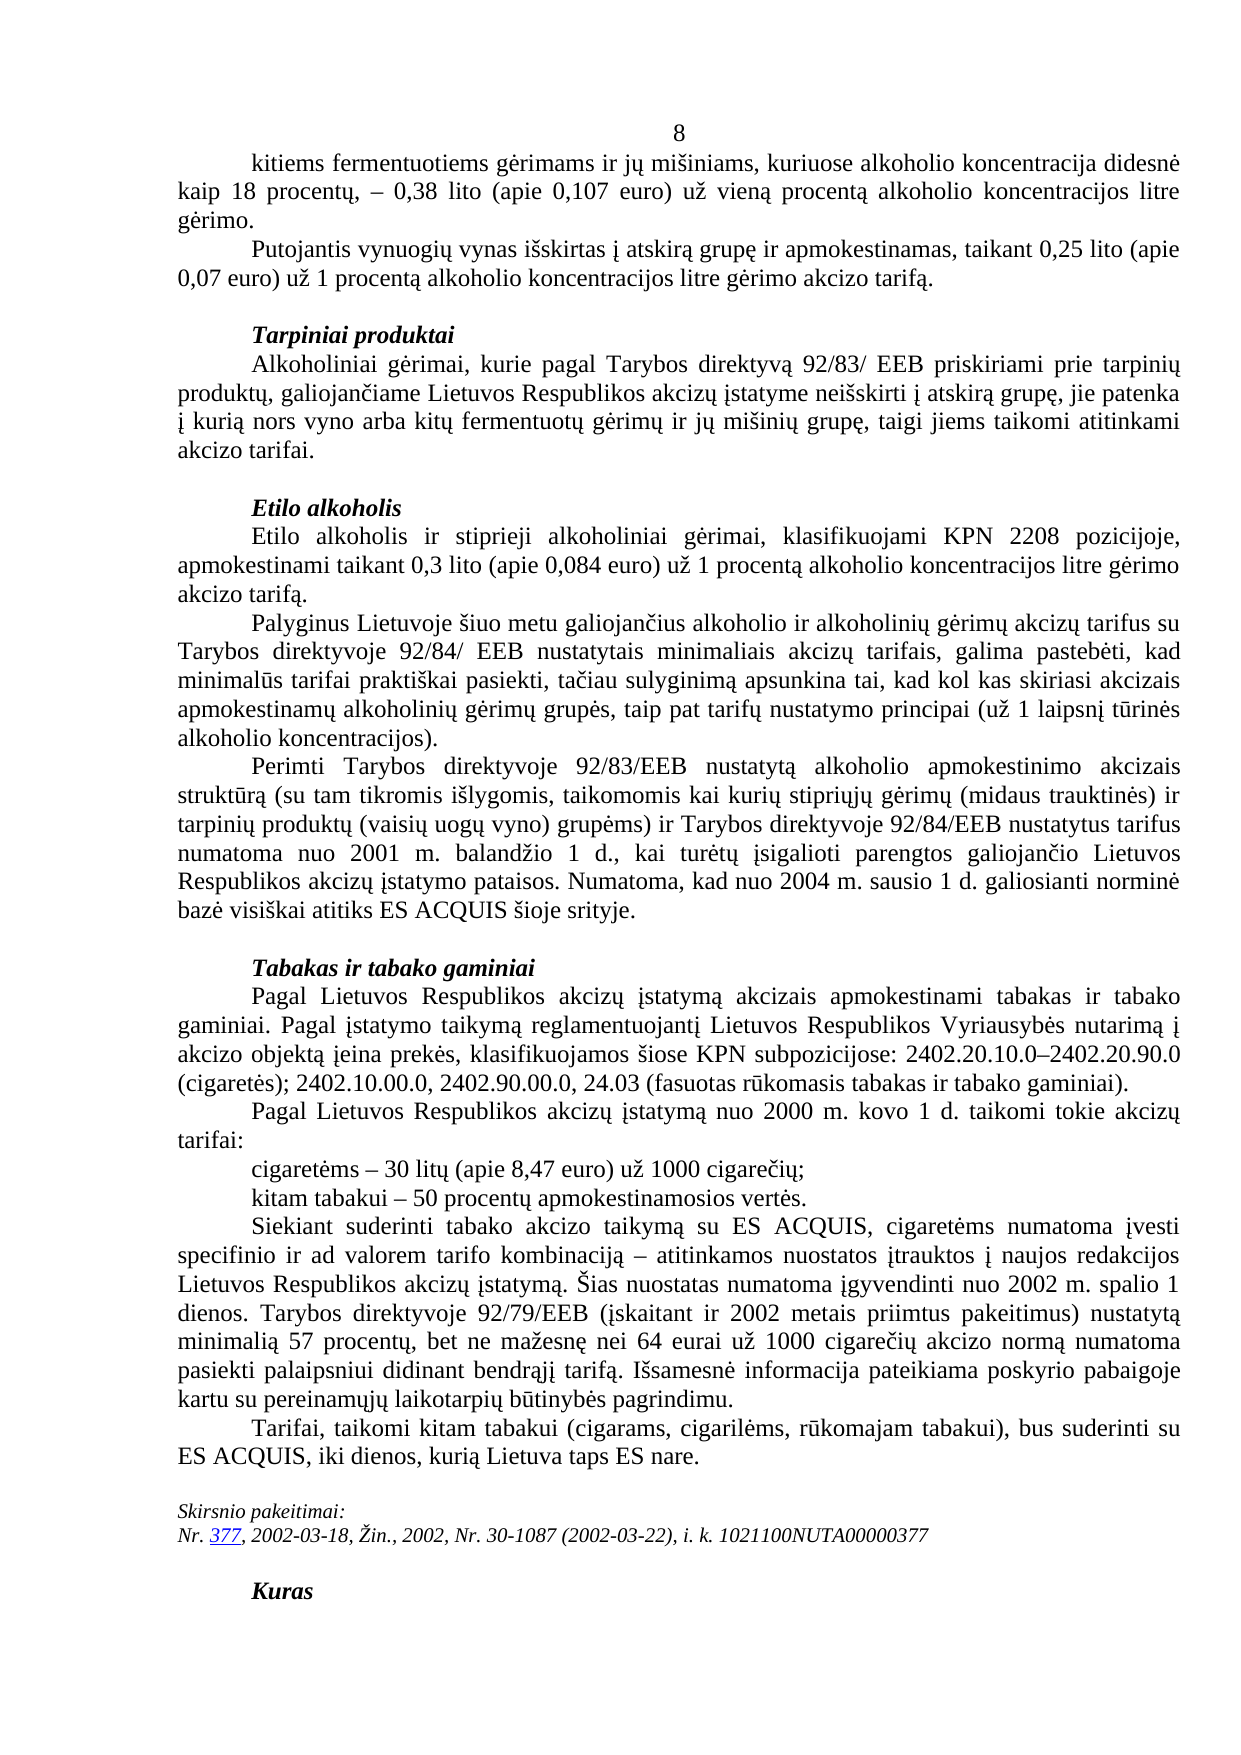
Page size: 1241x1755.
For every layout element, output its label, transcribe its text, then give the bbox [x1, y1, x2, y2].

text Kuras [177, 1576, 1181, 1604]
text Siekiant suderinti tabako akcizo taikymą su ES ACQUIS, cigaretėms numatoma įvesti specifinio ir ad valorem tarifo kombinaciją – atitinkamos nuostatos įtrauktos į naujos redakcijos Lietuvos Respublikos akcizų įstatymą. Šias nuostatas numatoma įgyvendinti nuo 2002 m. spalio 1 dienos. Tarybos direktyvoje 92/79/EEB (įskaitant ir 2002 metais priimtus pakeitimus) nustatytą minimalią 57 procentų, bet ne mažesnę nei 64 eurai už 1000 cigarečių akcizo normą numatoma pasiekti palaipsniui didinant bendrąjį tarifą. Išsamesnė informacija pateikiama poskyrio pabaigoje kartu su pereinamųjų laikotarpių būtinybės pagrindimu. [177, 1211, 1181, 1413]
text Tarpiniai produktai [177, 320, 1181, 349]
text Pagal Lietuvos Respublikos akcizų įstatymą akcizais apmokestinami tabakas ir tabako gaminiai. Pagal įstatymo taikymą reglamentuojantį Lietuvos Respublikos Vyriausybės nutarimą į akcizo objektą įeina prekės, klasifikuojamos šiose KPN subpozicijose: 2402.20.10.0–2402.20.90.0 (cigaretės); 2402.10.00.0, 2402.90.00.0, 24.03 (fasuotas rūkomasis tabakas ir tabako gaminiai). [177, 981, 1181, 1096]
text Alkoholiniai gėrimai, kurie pagal Tarybos direktyvą 92/83/ EEB priskiriami prie tarpinių produktų, galiojančiame Lietuvos Respublikos akcizų įstatyme neišskirti į atskirą grupę, jie patenka į kurią nors vyno arba kitų fermentuotų gėrimų ir jų mišinių grupę, taigi jiems taikomi atitinkami akcizo tarifai. [177, 349, 1181, 464]
text kitam tabakui – 50 procentų apmokestinamosios vertės. [177, 1183, 1181, 1211]
text Nr. 377, 2002-03-18, Žin., 2002, Nr. 30-1087 (2002-03-22), i. k. 1021100NUTA00000377 [177, 1523, 1181, 1547]
text Palyginus Lietuvoje šiuo metu galiojančius alkoholio ir alkoholinių gėrimų akcizų tarifus su Tarybos direktyvoje 92/84/ EEB nustatytais minimaliais akcizų tarifais, galima pastebėti, kad minimalūs tarifai praktiškai pasiekti, tačiau sulyginimą apsunkina tai, kad kol kas skiriasi akcizais apmokestinamų alkoholinių gėrimų grupės, taip pat tarifų nustatymo principai (už 1 laipsnį tūrinės alkoholio koncentracijos). [177, 608, 1181, 751]
text Perimti Tarybos direktyvoje 92/83/EEB nustatytą alkoholio apmokestinimo akcizais struktūrą (su tam tikromis išlygomis, taikomomis kai kurių stipriųjų gėrimų (midaus trauktinės) ir tarpinių produktų (vaisių uogų vyno) grupėms) ir Tarybos direktyvoje 92/84/EEB nustatytus tarifus numatoma nuo 2001 m. balandžio 1 d., kai turėtų įsigalioti parengtos galiojančio Lietuvos Respublikos akcizų įstatymo pataisos. Numatoma, kad nuo 2004 m. sausio 1 d. galiosianti norminė bazė visiškai atitiks ES ACQUIS šioje srityje. [177, 751, 1181, 924]
text cigaretėms – 30 litų (apie 8,47 euro) už 1000 cigarečių; [177, 1154, 1181, 1183]
text Etilo alkoholis ir stiprieji alkoholiniai gėrimai, klasifikuojami KPN 2208 pozicijoje, apmokestinami taikant 0,3 lito (apie 0,084 euro) už 1 procentą alkoholio koncentracijos litre gėrimo akcizo tarifą. [177, 521, 1181, 608]
text Pagal Lietuvos Respublikos akcizų įstatymą nuo 2000 m. kovo 1 d. taikomi tokie akcizų tarifai: [177, 1096, 1181, 1154]
text kitiems fermentuotiems gėrimams ir jų mišiniams, kuriuose alkoholio koncentracija didesnė kaip 18 procentų, – 0,38 lito (apie 0,107 euro) už vieną procentą alkoholio koncentracijos litre gėrimo. [177, 148, 1181, 234]
text Tarifai, taikomi kitam tabakui (cigarams, cigarilėms, rūkomajam tabakui), bus suderinti su ES ACQUIS, iki dienos, kurią Lietuva taps ES nare. [177, 1413, 1181, 1470]
text Skirsnio pakeitimai: [177, 1499, 1181, 1523]
text Tabakas ir tabako gaminiai [177, 953, 1181, 981]
text Putojantis vynuogių vynas išskirtas į atskirą grupę ir apmokestinamas, taikant 0,25 lito (apie 0,07 euro) už 1 procentą alkoholio koncentracijos litre gėrimo akcizo tarifą. [177, 234, 1181, 291]
text Etilo alkoholis [177, 493, 1181, 521]
